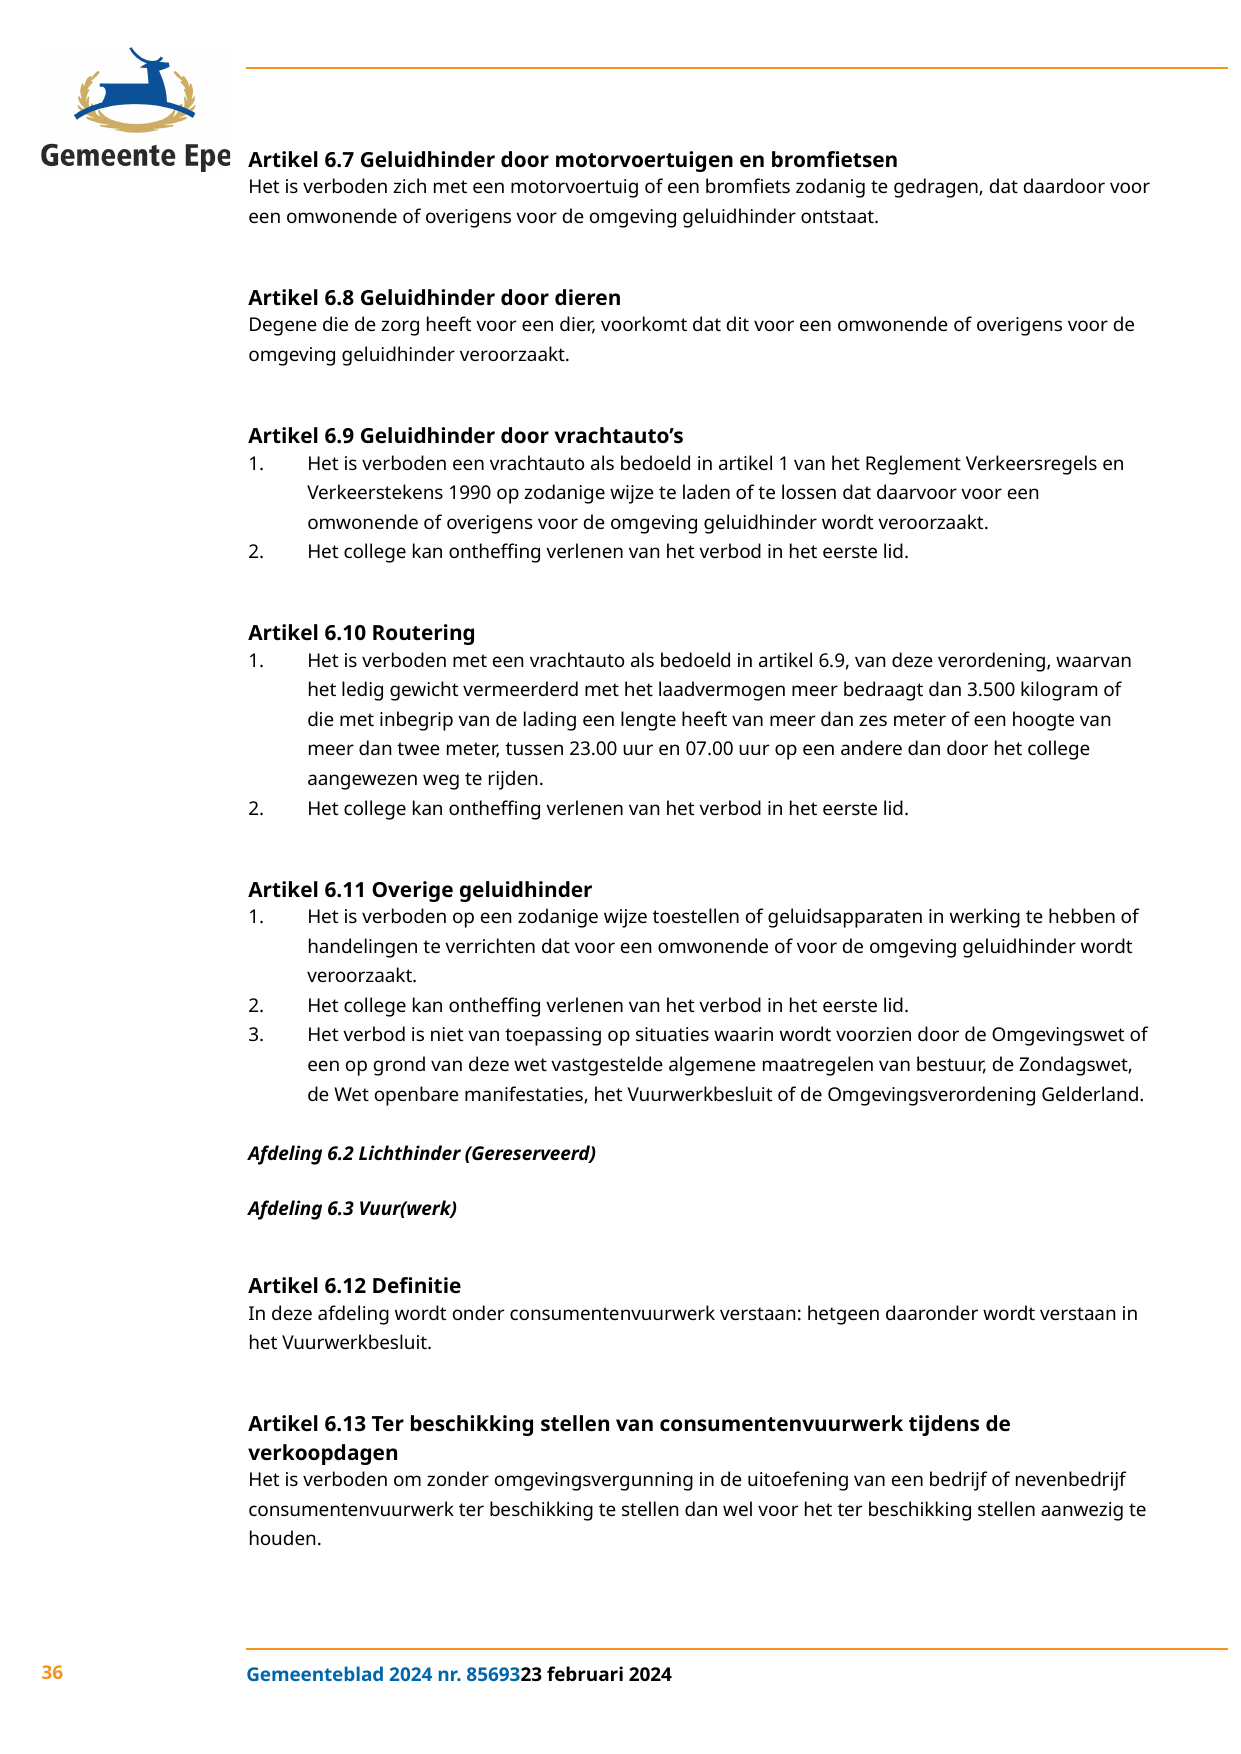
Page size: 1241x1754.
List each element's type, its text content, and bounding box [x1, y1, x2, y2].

text Afdeling 6.2 Lichthinder (Gereserveerd) [248, 1140, 1152, 1166]
text In deze afdeling wordt onder consumentenvuurwerk verstaan: hetgeen daaronder wordt verstaan in het Vuurwerkbesluit. [248, 1300, 1152, 1355]
text Afdeling 6.3 Vuur(werk) [248, 1195, 1152, 1221]
text Artikel 6.13 Ter beschikking stellen van consumentenvuurwerk tijdens de verkoopdagen [248, 1409, 1152, 1466]
text Artikel 6.9 Geluidhinder door vrachtauto’s [248, 421, 1152, 450]
text Artikel 6.12 Definitie [248, 1271, 1152, 1300]
text Het is verboden om zonder omgevingsvergunning in de uitoefening van een bedrijf of nevenbedrijf consumentenvuurwerk ter beschikking te stellen dan wel voor het ter beschikking stellen aanwezig te houden. [248, 1466, 1152, 1551]
list Het verbod is niet van toepassing op situaties waarin wordt voorzien door de Omgevingswet of een op grond van deze wet vastgestelde algemene maatregelen van bestuur, de Zondagswet, de Wet openbare manifestaties, het Vuurwerkbesluit of de Omgevingsverordening Gelderland. [248, 1022, 1152, 1106]
list Het college kan ontheffing verlenen van het verbod in het eerste lid. [248, 992, 1152, 1018]
list Het is verboden met een vrachtauto als bedoeld in artikel 6.9, van deze verordening, waarvan het ledig gewicht vermeerderd met het laadvermogen meer bedraagt dan 3.500 kilogram of die met inbegrip van de lading een lengte heeft van meer dan zes meter of een hoogte van meer dan twee meter, tussen 23.00 uur en 07.00 uur op een andere dan door het college aangewezen weg te rijden. [248, 647, 1152, 791]
text Het is verboden zich met een motorvoertuig of een bromfiets zodanig te gedragen, dat daardoor voor een omwonende of overigens voor de omgeving geluidhinder ontstaat. [248, 174, 1152, 229]
text Artikel 6.7 Geluidhinder door motorvoertuigen en bromfietsen [248, 145, 1152, 174]
list Het is verboden een vrachtauto als bedoeld in artikel 1 van het Reglement Verkeersregels en Verkeerstekens 1990 op zodanige wijze te laden of te lossen dat daarvoor voor een omwonende of overigens voor de omgeving geluidhinder wordt veroorzaakt. [248, 450, 1152, 534]
list Het college kan ontheffing verlenen van het verbod in het eerste lid. [248, 538, 1152, 564]
list Het is verboden op een zodanige wijze toestellen of geluidsapparaten in werking te hebben of handelingen te verrichten dat voor een omwonende of voor de omgeving geluidhinder wordt veroorzaakt. [248, 903, 1152, 988]
list Het college kan ontheffing verlenen van het verbod in het eerste lid. [248, 795, 1152, 821]
text Degene die de zorg heeft voor een dier, voorkomt dat dit voor een omwonende of overigens voor de omgeving geluidhinder veroorzaakt. [248, 312, 1152, 367]
text Artikel 6.10 Routering [248, 618, 1152, 647]
text Artikel 6.11 Overige geluidhinder [248, 875, 1152, 903]
picture [41, 47, 231, 172]
text Artikel 6.8 Geluidhinder door dieren [248, 283, 1152, 312]
